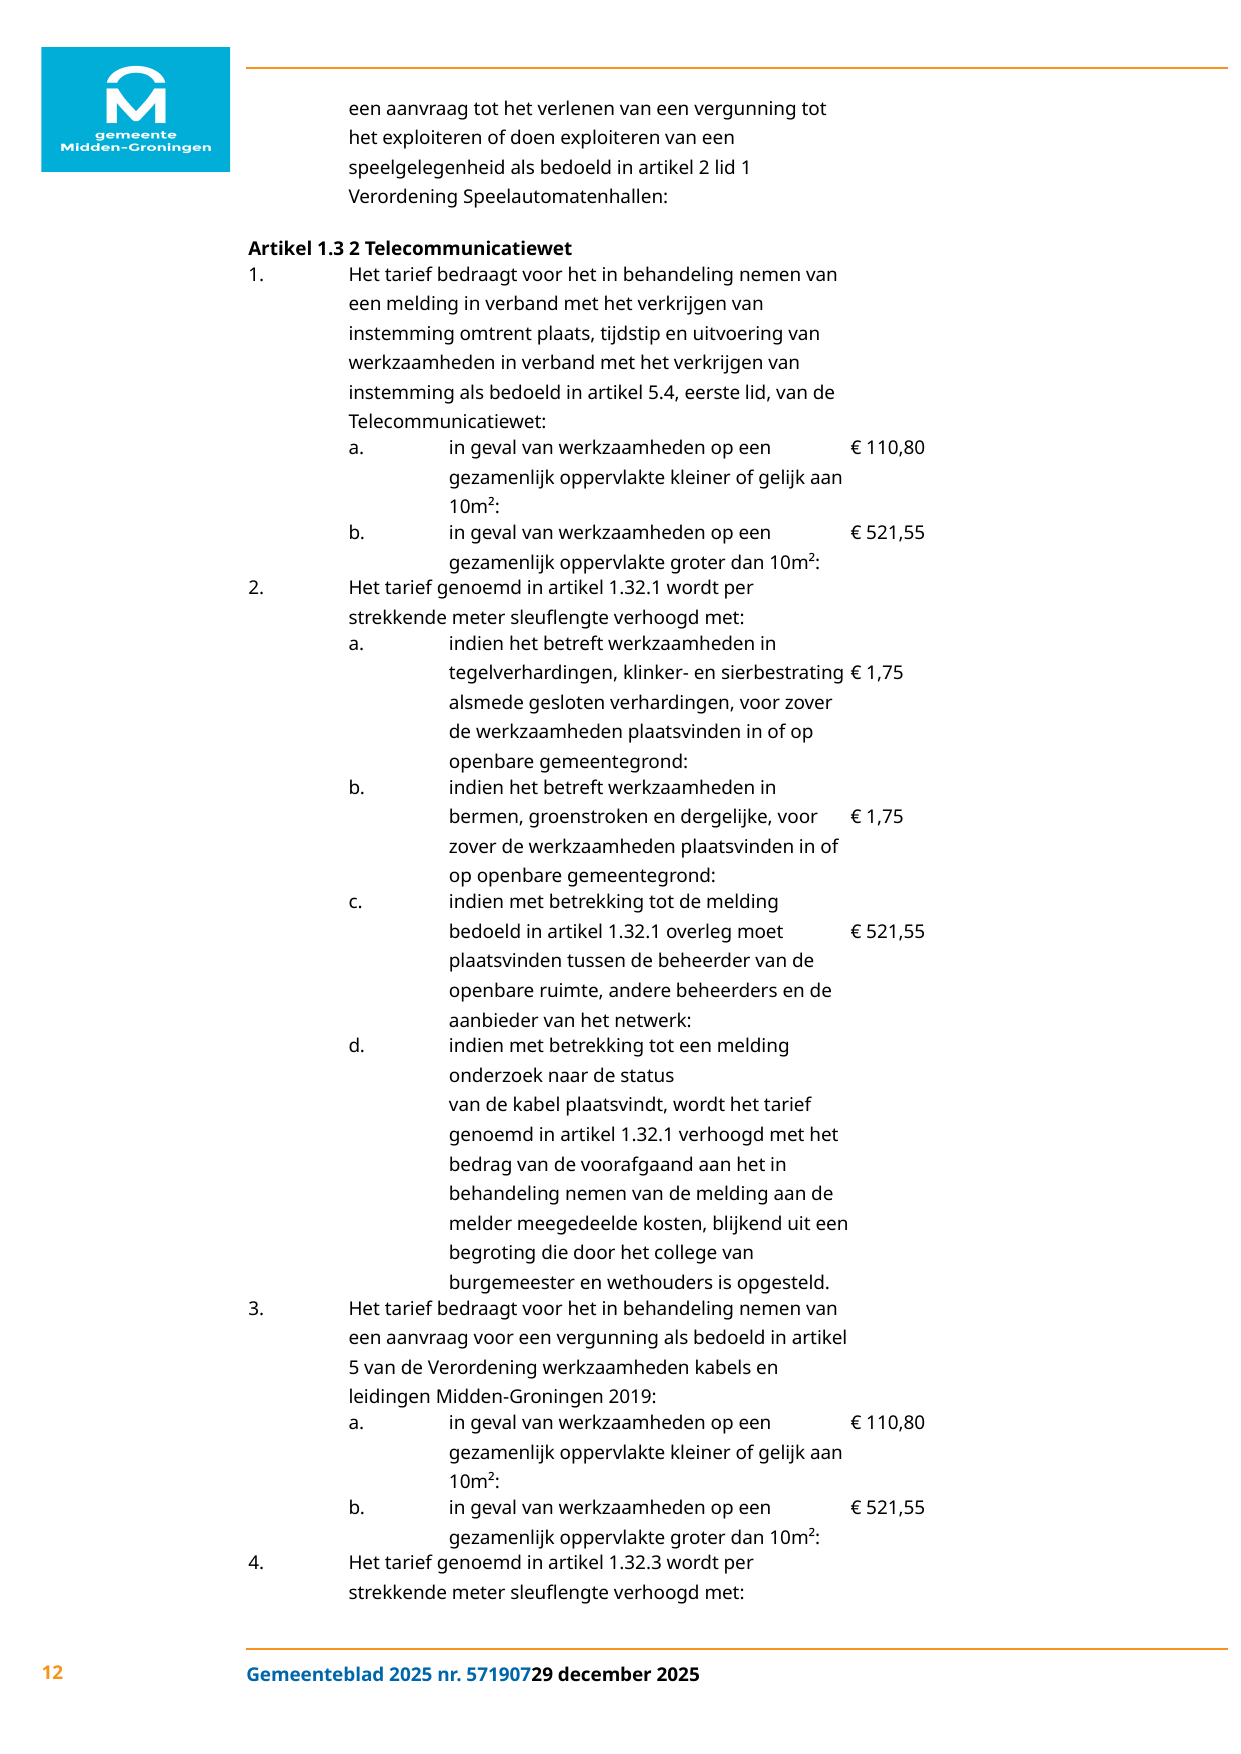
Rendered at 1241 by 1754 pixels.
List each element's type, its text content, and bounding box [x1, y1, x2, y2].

table_cell in geval van werkzaamheden op een gezamenlijk oppervlakte kleiner of gelijk aan 10m²: [449, 1409, 850, 1494]
table_cell Het tarief bedraagt voor het in behandeling nemen van een aanvraag voor een vergunning als bedoeld in artikel 5 van de Verordening werkzaamheden kabels en leidingen Midden-Groningen 2019: [348, 1295, 850, 1409]
table_cell b. [348, 774, 449, 888]
table_cell [248, 774, 348, 888]
table_cell d. [348, 1033, 449, 1295]
table_cell € 521,55 [850, 519, 1051, 574]
table_cell indien met betrekking tot de melding bedoeld in artikel 1.32.1 overleg moet plaatsvinden tussen de beheerder van de openbare ruimte, andere beheerders en de aanbieder van het netwerk: [449, 889, 850, 1032]
table_cell [248, 95, 348, 209]
picture [107, 89, 165, 122]
table_cell a. [348, 630, 449, 774]
table_cell [850, 575, 1051, 630]
table_cell Artikel 1.3 2 Telecommunicatiewet [248, 235, 850, 261]
table_cell [248, 1409, 348, 1494]
table_cell 1. [248, 261, 348, 434]
table_cell [850, 1295, 1051, 1409]
table_cell [248, 519, 348, 574]
table_cell Het tarief genoemd in artikel 1.32.1 wordt per strekkende meter sleuflengte verhoogd met: [348, 575, 850, 630]
table_cell € 1,75 [850, 630, 1051, 774]
table_cell b. [348, 519, 449, 574]
table_cell een aanvraag tot het verlenen van een vergunning tot het exploiteren of doen exploiteren van een speelgelegenheid als bedoeld in artikel 2 lid 1 Verordening Speelautomatenhallen: [348, 95, 850, 209]
table_cell € 521,55 [850, 1494, 1051, 1549]
table_cell c. [348, 889, 449, 1032]
table_cell [348, 209, 850, 235]
table_cell [248, 1494, 348, 1549]
table_cell Het tarief bedraagt voor het in behandeling nemen van een melding in verband met het verkrijgen van instemming omtrent plaats, tijdstip en uitvoering van werkzaamheden in verband met het verkrijgen van instemming als bedoeld in artikel 5.4, eerste lid, van de Telecommunicatiewet: [348, 261, 850, 434]
table_cell [850, 95, 1152, 209]
table_cell [850, 209, 1152, 235]
table_cell in geval van werkzaamheden op een gezamenlijk oppervlakte groter dan 10m²: [449, 1494, 850, 1549]
picture [184, 146, 190, 153]
table_cell b. [348, 1494, 449, 1549]
table_cell [850, 235, 1152, 261]
table_cell [850, 1550, 1051, 1605]
table_cell € 110,80 [850, 434, 1051, 519]
table_cell [248, 1033, 348, 1295]
table_cell [248, 434, 348, 519]
picture [108, 66, 164, 82]
table_cell [248, 889, 348, 1032]
table_cell [850, 1033, 1051, 1295]
table_cell indien met betrekking tot een melding onderzoek naar de status van de kabel plaatsvindt, wordt het tarief genoemd in artikel 1.32.1 verhoogd met het bedrag van de voorafgaand aan het in behandeling nemen van de melding aan de melder meegedeelde kosten, blijkend uit een begroting die door het college van burgemeester en wethouders is opgesteld. [449, 1033, 850, 1295]
table_cell € 110,80 [850, 1409, 1051, 1494]
table_cell Het tarief genoemd in artikel 1.32.3 wordt per strekkende meter sleuflengte verhoogd met: [348, 1550, 850, 1605]
table_cell € 521,55 [850, 889, 1051, 1032]
table_cell in geval van werkzaamheden op een gezamenlijk oppervlakte groter dan 10m²: [449, 519, 850, 574]
table_cell a. [348, 434, 449, 519]
table_cell a. [348, 1409, 449, 1494]
table_cell indien het betreft werkzaamheden in tegelverhardingen, klinker- en sierbestrating alsmede gesloten verhardingen, voor zover de werkzaamheden plaatsvinden in of op openbare gemeentegrond: [449, 630, 850, 774]
table_cell [248, 209, 348, 235]
table_cell 3. [248, 1295, 348, 1409]
table_cell in geval van werkzaamheden op een gezamenlijk oppervlakte kleiner of gelijk aan 10m²: [449, 434, 850, 519]
table_cell 4. [248, 1550, 348, 1605]
table_cell [248, 630, 348, 774]
table_cell € 1,75 [850, 774, 1051, 888]
table_cell [850, 261, 1051, 434]
table_cell indien het betreft werkzaamheden in bermen, groenstroken en dergelijke, voor zover de werkzaamheden plaatsvinden in of op openbare gemeentegrond: [449, 774, 850, 888]
table_cell 2. [248, 575, 348, 630]
